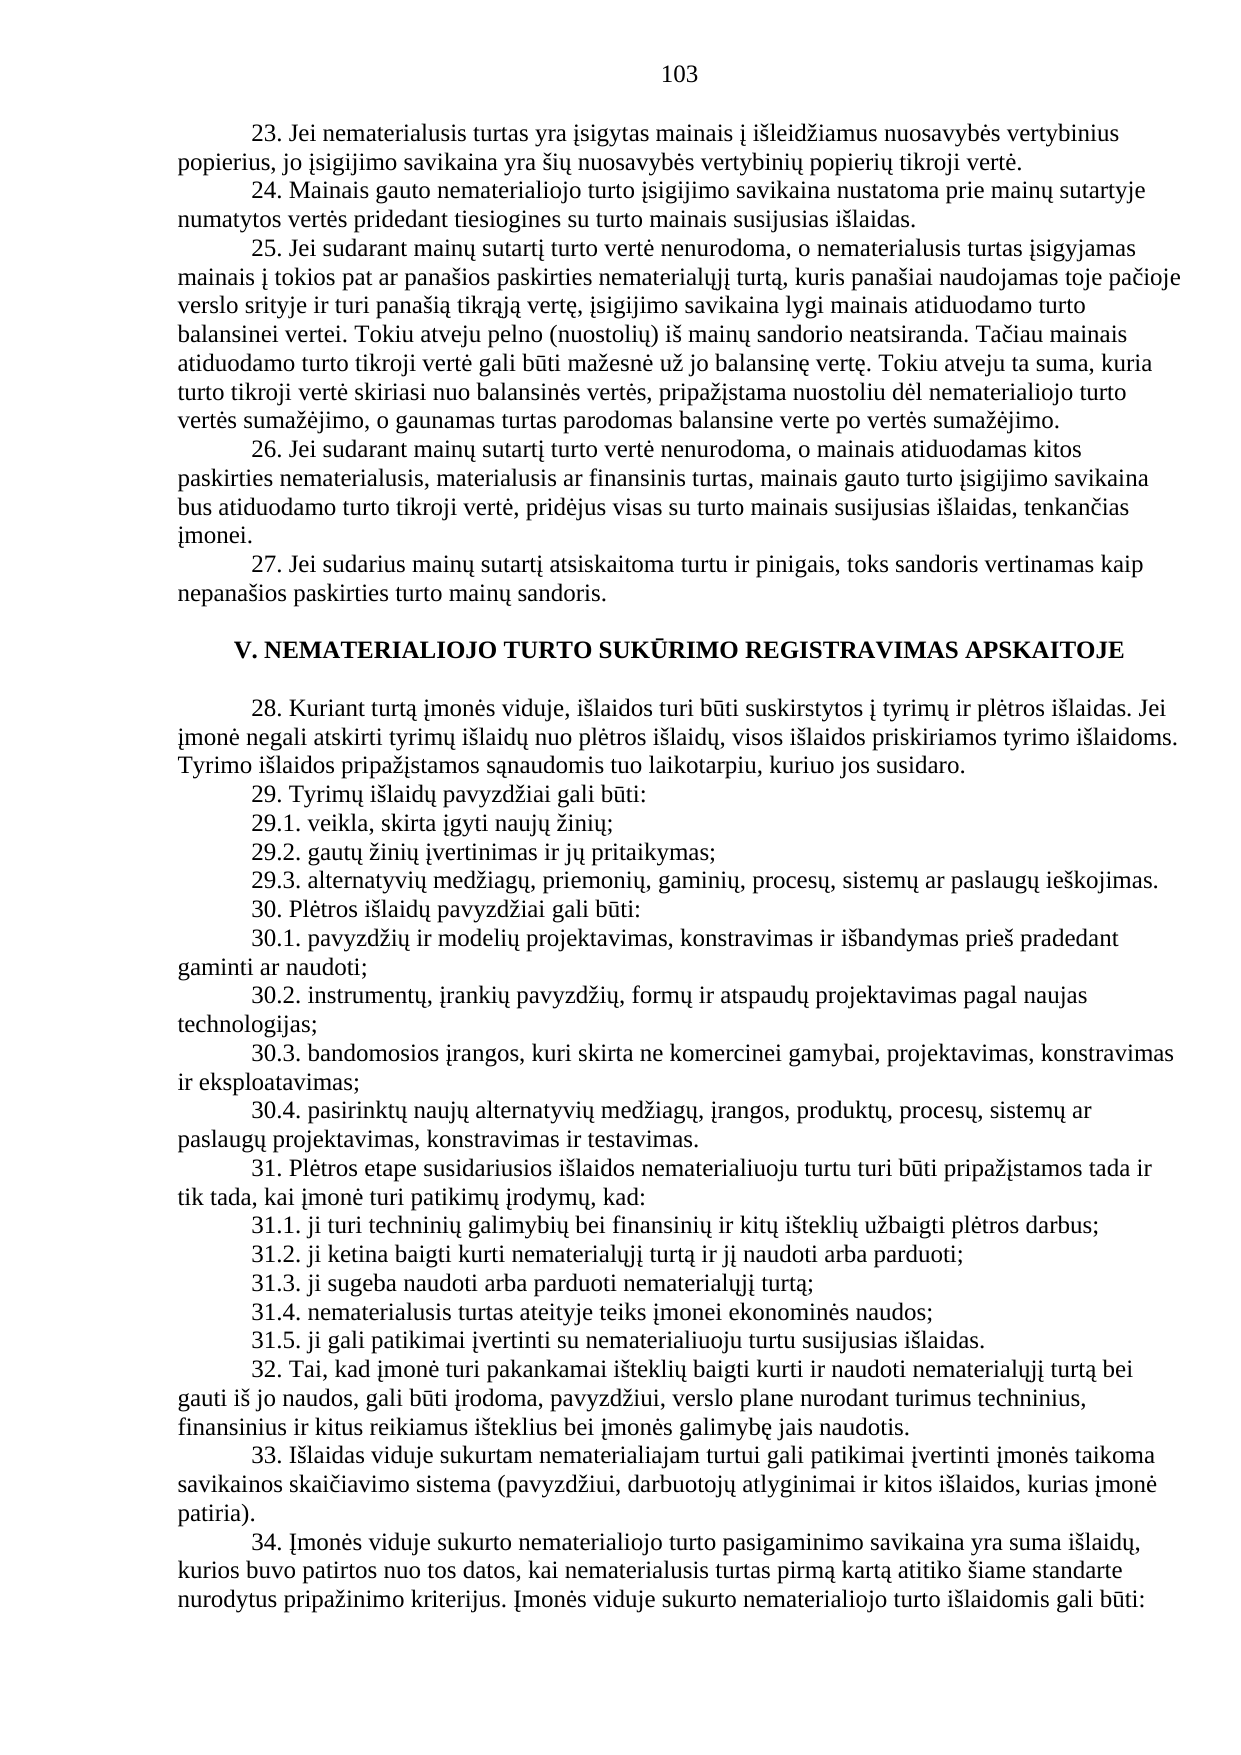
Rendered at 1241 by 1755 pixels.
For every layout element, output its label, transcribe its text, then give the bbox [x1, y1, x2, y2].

text 34. Įmonės viduje sukurto nematerialiojo turto pasigaminimo savikaina yra suma išlaidų, kurios buvo patirtos nuo tos datos, kai nematerialusis turtas pirmą kartą atitiko šiame standarte nurodytus pripažinimo kriterijus. Įmonės viduje sukurto nematerialiojo turto išlaidomis gali būti: [177, 1527, 1181, 1613]
text 32. Tai, kad įmonė turi pakankamai išteklių baigti kurti ir naudoti nematerialųjį turtą bei gauti iš jo naudos, gali būti įrodoma, pavyzdžiui, verslo plane nurodant turimus techninius, finansinius ir kitus reikiamus išteklius bei įmonės galimybę jais naudotis. [177, 1354, 1181, 1441]
text 29.2. gautų žinių įvertinimas ir jų pritaikymas; [177, 837, 1181, 866]
text 24. Mainais gauto nematerialiojo turto įsigijimo savikaina nustatoma prie mainų sutartyje numatytos vertės pridedant tiesiogines su turto mainais susijusias išlaidas. [177, 176, 1181, 233]
text 29.3. alternatyvių medžiagų, priemonių, gaminių, procesų, sistemų ar paslaugų ieškojimas. [177, 866, 1181, 894]
text V. NEMATERIALIOJO TURTO SUKŪRIMO REGISTRAVIMAS APSKAITOJE [177, 636, 1181, 664]
text 31.1. ji turi techninių galimybių bei finansinių ir kitų išteklių užbaigti plėtros darbus; [177, 1211, 1181, 1239]
text 30.3. bandomosios įrangos, kuri skirta ne komercinei gamybai, projektavimas, konstravimas ir eksploatavimas; [177, 1038, 1181, 1096]
text 30.1. pavyzdžių ir modelių projektavimas, konstravimas ir išbandymas prieš pradedant gaminti ar naudoti; [177, 923, 1181, 981]
text 31.3. ji sugeba naudoti arba parduoti nematerialųjį turtą; [177, 1268, 1181, 1297]
text 31.2. ji ketina baigti kurti nematerialųjį turtą ir jį naudoti arba parduoti; [177, 1239, 1181, 1268]
text 28. Kuriant turtą įmonės viduje, išlaidos turi būti suskirstytos į tyrimų ir plėtros išlaidas. Jei įmonė negali atskirti tyrimų išlaidų nuo plėtros išlaidų, visos išlaidos priskiriamos tyrimo išlaidoms. Tyrimo išlaidos pripažįstamos sąnaudomis tuo laikotarpiu, kuriuo jos susidaro. [177, 693, 1181, 779]
text 33. Išlaidas viduje sukurtam nematerialiajam turtui gali patikimai įvertinti įmonės taikoma savikainos skaičiavimo sistema (pavyzdžiui, darbuotojų atlyginimai ir kitos išlaidos, kurias įmonė patiria). [177, 1441, 1181, 1527]
text 31.5. ji gali patikimai įvertinti su nematerialiuoju turtu susijusias išlaidas. [177, 1326, 1181, 1354]
text 29.1. veikla, skirta įgyti naujų žinių; [177, 808, 1181, 837]
text 30. Plėtros išlaidų pavyzdžiai gali būti: [177, 894, 1181, 923]
text 27. Jei sudarius mainų sutartį atsiskaitoma turtu ir pinigais, toks sandoris vertinamas kaip nepanašios paskirties turto mainų sandoris. [177, 549, 1181, 607]
text 31. Plėtros etape susidariusios išlaidos nematerialiuoju turtu turi būti pripažįstamos tada ir tik tada, kai įmonė turi patikimų įrodymų, kad: [177, 1153, 1181, 1211]
text 23. Jei nematerialusis turtas yra įsigytas mainais į išleidžiamus nuosavybės vertybinius popierius, jo įsigijimo savikaina yra šių nuosavybės vertybinių popierių tikroji vertė. [177, 118, 1181, 176]
text 29. Tyrimų išlaidų pavyzdžiai gali būti: [177, 779, 1181, 808]
text 30.4. pasirinktų naujų alternatyvių medžiagų, įrangos, produktų, procesų, sistemų ar paslaugų projektavimas, konstravimas ir testavimas. [177, 1096, 1181, 1153]
text 25. Jei sudarant mainų sutartį turto vertė nenurodoma, o nematerialusis turtas įsigyjamas mainais į tokios pat ar panašios paskirties nematerialųjį turtą, kuris panašiai naudojamas toje pačioje verslo srityje ir turi panašią tikrąją vertę, įsigijimo savikaina lygi mainais atiduodamo turto balansinei vertei. Tokiu atveju pelno (nuostolių) iš mainų sandorio neatsiranda. Tačiau mainais atiduodamo turto tikroji vertė gali būti mažesnė už jo balansinę vertę. Tokiu atveju ta suma, kuria turto tikroji vertė skiriasi nuo balansinės vertės, pripažįstama nuostoliu dėl nematerialiojo turto vertės sumažėjimo, o gaunamas turtas parodomas balansine verte po vertės sumažėjimo. [177, 233, 1181, 434]
text 26. Jei sudarant mainų sutartį turto vertė nenurodoma, o mainais atiduodamas kitos paskirties nematerialusis, materialusis ar finansinis turtas, mainais gauto turto įsigijimo savikaina bus atiduodamo turto tikroji vertė, pridėjus visas su turto mainais susijusias išlaidas, tenkančias įmonei. [177, 434, 1181, 549]
text 31.4. nematerialusis turtas ateityje teiks įmonei ekonominės naudos; [177, 1297, 1181, 1326]
text 30.2. instrumentų, įrankių pavyzdžių, formų ir atspaudų projektavimas pagal naujas technologijas; [177, 981, 1181, 1038]
